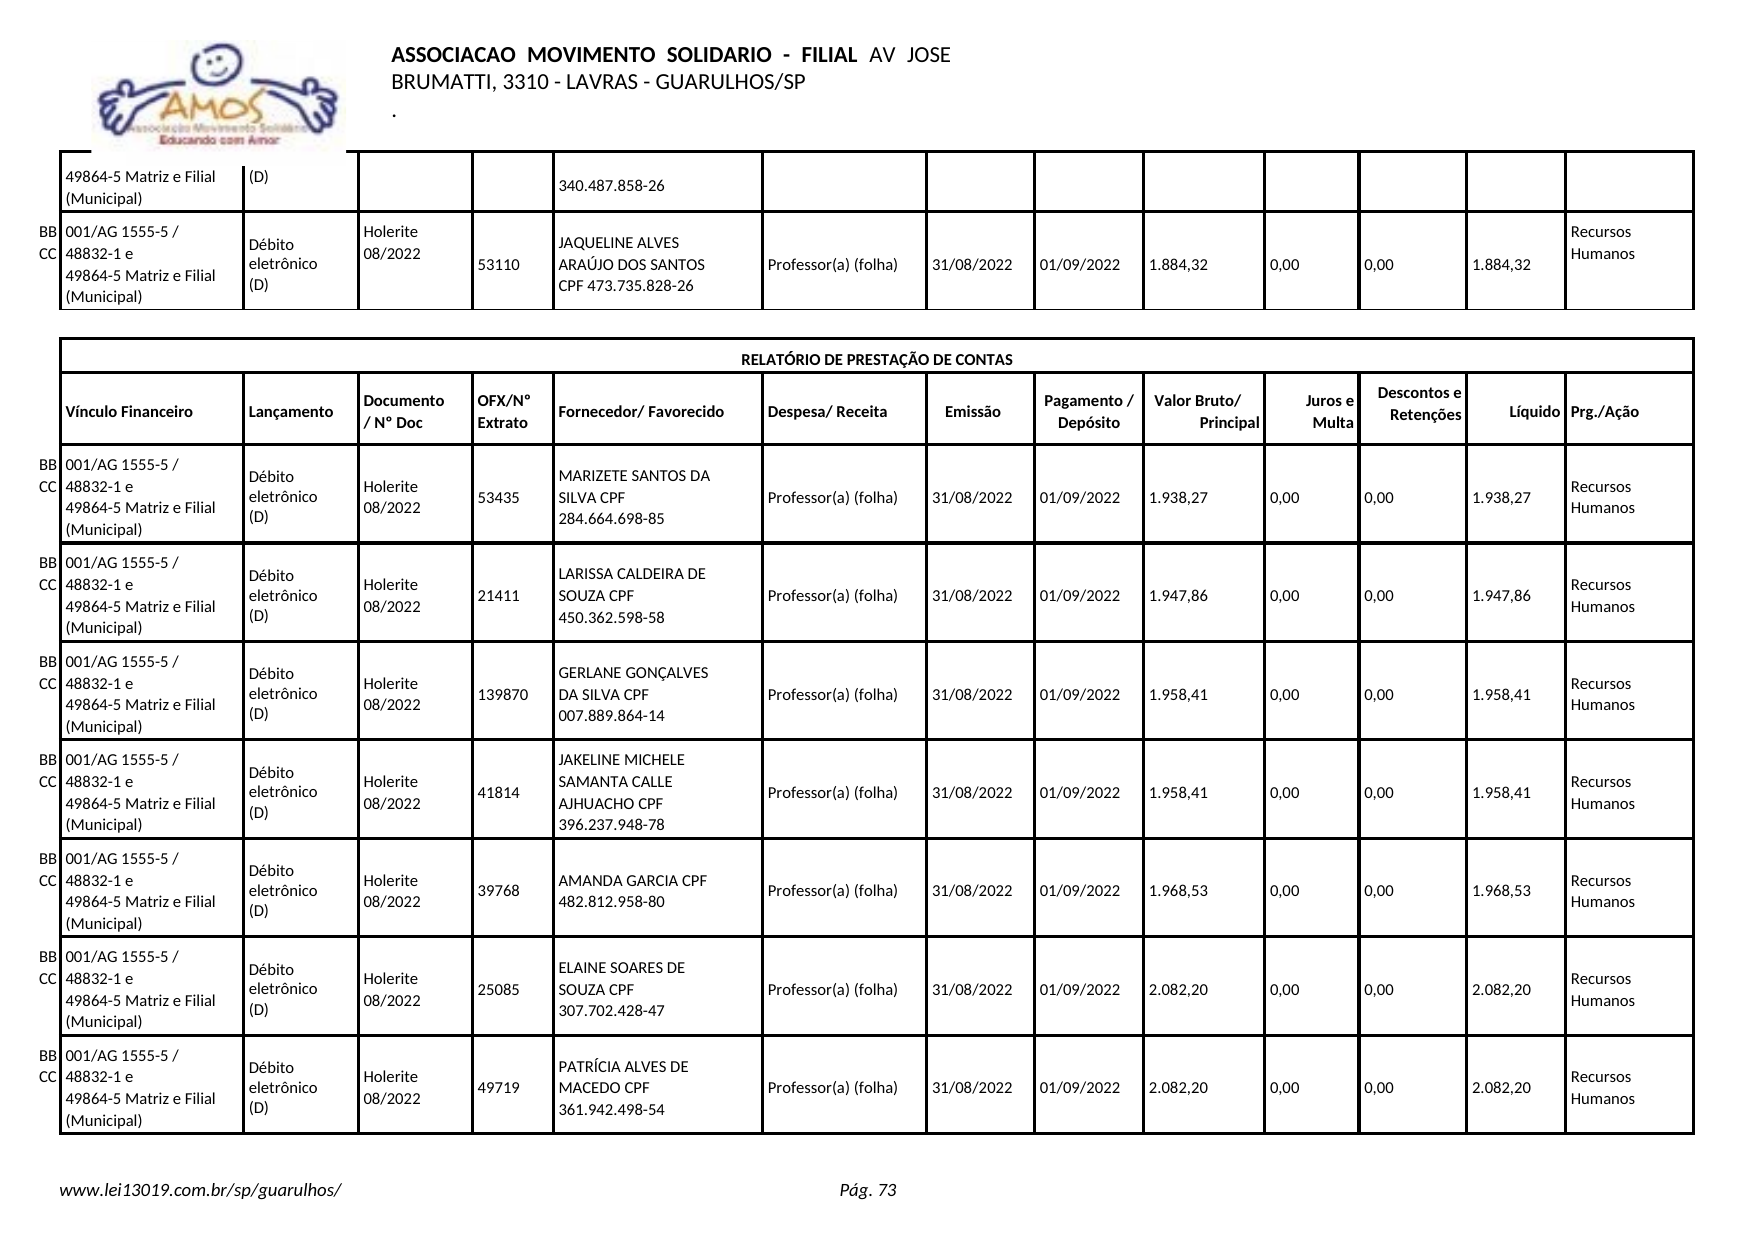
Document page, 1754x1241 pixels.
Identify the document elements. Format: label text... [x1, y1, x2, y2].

table_cell 53435 [474, 446, 552, 541]
table_cell LARISSA CALDEIRA DE SOUZA CPF 450.362.598-58 [555, 545, 761, 640]
table_cell 1.947,86 [1145, 545, 1263, 640]
table_cell JAQUELINE ALVES ARAÚJO DOS SANTOS CPF 473.735.828-26 [555, 213, 761, 308]
table_cell 340.487.858-26 [555, 153, 761, 210]
table_cell 2.082,20 [1468, 1037, 1564, 1132]
table_cell 0,00 [1266, 545, 1357, 640]
table_cell JAKELINE MICHELE SAMANTA CALLE AJHUACHO CPF 396.237.948-78 [555, 741, 761, 837]
table_cell 0,00 [1266, 938, 1357, 1033]
table_cell 31/08/2022 [928, 643, 1033, 738]
table_cell Débito eletrônico (D) [245, 1037, 357, 1132]
table_cell Recursos Humanos [1567, 938, 1692, 1033]
table_cell Documento / Nº Doc [360, 374, 471, 443]
table_cell 0,00 [1361, 840, 1465, 935]
table_cell 31/08/2022 [928, 741, 1033, 837]
table_cell [928, 153, 1033, 210]
table_cell Recursos Humanos [1567, 446, 1692, 541]
table_cell Débito eletrônico (D) [245, 741, 357, 837]
table_cell 31/08/2022 [928, 1037, 1033, 1132]
table_cell [1468, 153, 1564, 210]
table_cell 31/08/2022 [928, 213, 1033, 308]
table_cell Holerite 08/2022 [360, 643, 471, 738]
table_header RELATÓRIO DE PRESTAÇÃO DE CONTAS [62, 340, 1692, 371]
table_cell AMANDA GARCIA CPF 482.812.958-80 [555, 840, 761, 935]
table_cell 2.082,20 [1468, 938, 1564, 1033]
table_cell 0,00 [1266, 446, 1357, 541]
table_cell MARIZETE SANTOS DA SILVA CPF 284.664.698-85 [555, 446, 761, 541]
table_cell 1.958,41 [1145, 741, 1263, 837]
table_cell Fornecedor/ Favorecido [555, 374, 761, 443]
table_cell 0,00 [1266, 643, 1357, 738]
table_cell Recursos Humanos [1567, 840, 1692, 935]
table_cell Professor(a) (folha) [764, 741, 925, 837]
table_cell 53110 [474, 213, 552, 308]
table_cell 31/08/2022 [928, 446, 1033, 541]
table_cell OFX/Nº Extrato [474, 374, 552, 443]
table_cell 0,00 [1266, 213, 1357, 308]
table_cell 1.947,86 [1468, 545, 1564, 640]
table_cell 0,00 [1361, 741, 1465, 837]
table_cell [1266, 153, 1357, 210]
table_cell 1.958,41 [1468, 643, 1564, 738]
table_cell 1.884,32 [1145, 213, 1263, 308]
table_cell 01/09/2022 [1036, 545, 1142, 640]
table_cell [360, 153, 471, 210]
table_cell [764, 153, 925, 210]
table_cell Holerite 08/2022 [360, 545, 471, 640]
table_cell 001/AG 1555-5 / 48832-1 e 49864-5 Matriz e Filial (Municipal) [62, 213, 242, 308]
table_cell Recursos Humanos [1567, 1037, 1692, 1132]
table_cell 0,00 [1266, 741, 1357, 837]
table_cell 001/AG 1555-5 / 48832-1 e 49864-5 Matriz e Filial (Municipal) [62, 741, 242, 837]
table_cell Descontos e Retenções [1361, 374, 1465, 443]
table_cell 01/09/2022 [1036, 741, 1142, 837]
table_cell (D) [245, 153, 357, 210]
table_cell 0,00 [1361, 643, 1465, 738]
table_cell 1.884,32 [1468, 213, 1564, 308]
table_cell ELAINE SOARES DE SOUZA CPF 307.702.428-47 [555, 938, 761, 1033]
table_cell Professor(a) (folha) [764, 213, 925, 308]
table_cell 001/AG 1555-5 / 48832-1 e 49864-5 Matriz e Filial (Municipal) [62, 840, 242, 935]
table_cell Débito eletrônico (D) [245, 938, 357, 1033]
table_cell Professor(a) (folha) [764, 1037, 925, 1132]
table_cell 001/AG 1555-5 / 48832-1 e 49864-5 Matriz e Filial (Municipal) [62, 938, 242, 1033]
table_cell Professor(a) (folha) [764, 840, 925, 935]
table_cell Holerite 08/2022 [360, 213, 471, 308]
table_cell Líquido [1468, 374, 1564, 443]
table_cell Professor(a) (folha) [764, 938, 925, 1033]
table_cell 31/08/2022 [928, 545, 1033, 640]
table_cell 01/09/2022 [1036, 446, 1142, 541]
table_cell Despesa/ Receita [764, 374, 925, 443]
table_cell Holerite 08/2022 [360, 938, 471, 1033]
table_cell Emissão [928, 374, 1033, 443]
table_cell Recursos Humanos [1567, 213, 1692, 308]
table_cell 0,00 [1361, 213, 1465, 308]
table_cell 0,00 [1266, 1037, 1357, 1132]
table_cell [1036, 153, 1142, 210]
table_cell Débito eletrônico (D) [245, 213, 357, 308]
table_cell 1.938,27 [1468, 446, 1564, 541]
table_cell Holerite 08/2022 [360, 741, 471, 837]
table_cell 01/09/2022 [1036, 643, 1142, 738]
table_cell [1567, 153, 1692, 210]
table_cell Juros e Multa [1266, 374, 1357, 443]
table_cell 41814 [474, 741, 552, 837]
table_cell Recursos Humanos [1567, 741, 1692, 837]
table_cell 1.968,53 [1145, 840, 1263, 935]
table_cell 49719 [474, 1037, 552, 1132]
table_cell Recursos Humanos [1567, 545, 1692, 640]
table_cell Professor(a) (folha) [764, 545, 925, 640]
table_cell Recursos Humanos [1567, 643, 1692, 738]
table_cell 49864-5 Matriz e Filial (Municipal) [62, 153, 242, 210]
table_cell 1.968,53 [1468, 840, 1564, 935]
table_cell Lançamento [245, 374, 357, 443]
table_cell 139870 [474, 643, 552, 738]
table_cell Vínculo Financeiro [62, 374, 242, 443]
table_cell 1.958,41 [1468, 741, 1564, 837]
table_cell 001/AG 1555-5 / 48832-1 e 49864-5 Matriz e Filial (Municipal) [62, 545, 242, 640]
table_cell Débito eletrônico (D) [245, 545, 357, 640]
table_cell Débito eletrônico (D) [245, 643, 357, 738]
table_cell 31/08/2022 [928, 938, 1033, 1033]
table_cell 25085 [474, 938, 552, 1033]
table_cell 001/AG 1555-5 / 48832-1 e 49864-5 Matriz e Filial (Municipal) [62, 1037, 242, 1132]
table_cell 0,00 [1361, 446, 1465, 541]
table_cell 0,00 [1361, 938, 1465, 1033]
table_cell PATRÍCIA ALVES DE MACEDO CPF 361.942.498-54 [555, 1037, 761, 1132]
table_cell Valor Bruto/ Principal [1145, 374, 1263, 443]
table_cell Débito eletrônico (D) [245, 446, 357, 541]
table_cell Prg./Ação [1567, 374, 1692, 443]
table_cell [1145, 153, 1263, 210]
table_cell Professor(a) (folha) [764, 446, 925, 541]
table_cell 0,00 [1266, 840, 1357, 935]
table_cell 31/08/2022 [928, 840, 1033, 935]
table_cell Débito eletrônico (D) [245, 840, 357, 935]
table_cell Holerite 08/2022 [360, 1037, 471, 1132]
table_cell 01/09/2022 [1036, 213, 1142, 308]
table_cell Holerite 08/2022 [360, 446, 471, 541]
table_cell 01/09/2022 [1036, 1037, 1142, 1132]
table_cell 21411 [474, 545, 552, 640]
table_cell 39768 [474, 840, 552, 935]
table_cell 2.082,20 [1145, 938, 1263, 1033]
table_cell 1.958,41 [1145, 643, 1263, 738]
table_cell [474, 153, 552, 210]
table_cell 1.938,27 [1145, 446, 1263, 541]
table_cell 0,00 [1361, 545, 1465, 640]
table_cell 001/AG 1555-5 / 48832-1 e 49864-5 Matriz e Filial (Municipal) [62, 446, 242, 541]
table_cell 001/AG 1555-5 / 48832-1 e 49864-5 Matriz e Filial (Municipal) [62, 643, 242, 738]
table_cell Holerite 08/2022 [360, 840, 471, 935]
table_cell 01/09/2022 [1036, 840, 1142, 935]
table_cell 2.082,20 [1145, 1037, 1263, 1132]
table_cell 01/09/2022 [1036, 938, 1142, 1033]
table_cell 0,00 [1361, 1037, 1465, 1132]
table_cell Professor(a) (folha) [764, 643, 925, 738]
table_cell Pagamento / Depósito [1036, 374, 1142, 443]
table_cell GERLANE GONÇALVES DA SILVA CPF 007.889.864-14 [555, 643, 761, 738]
table_cell [1361, 153, 1465, 210]
